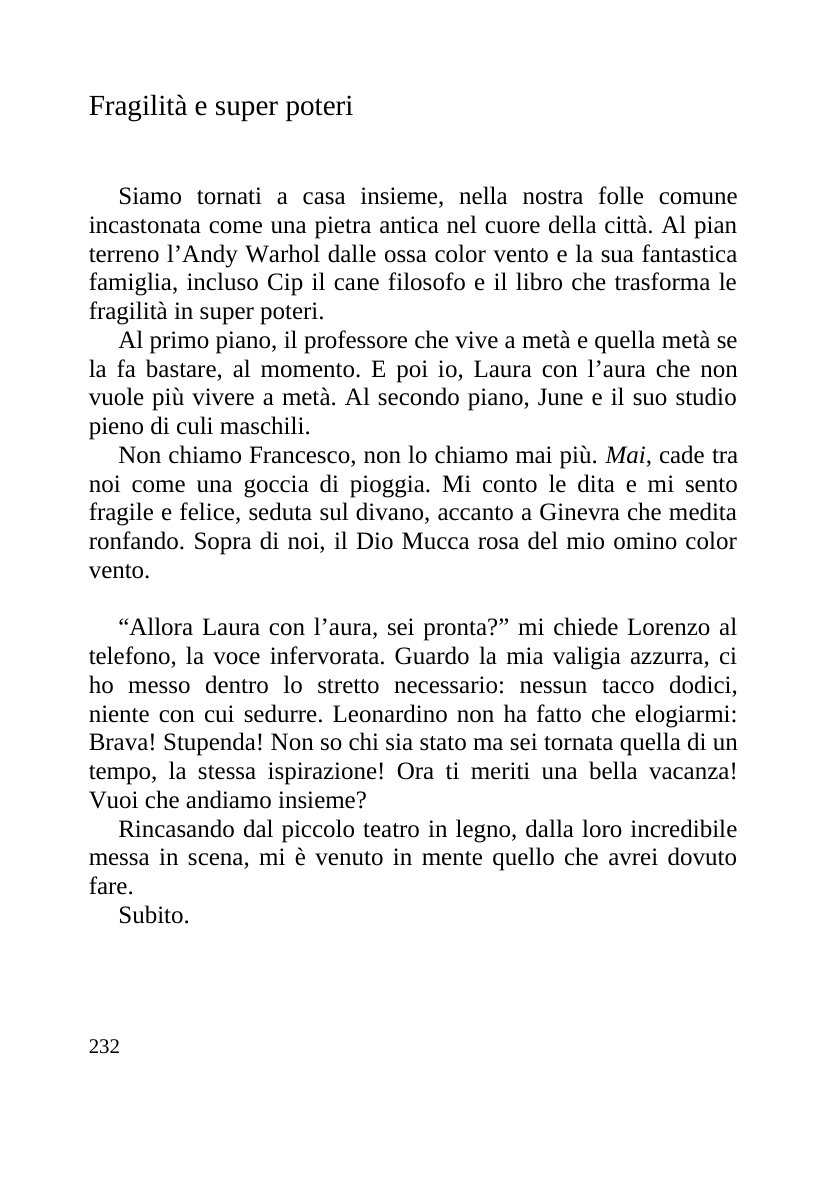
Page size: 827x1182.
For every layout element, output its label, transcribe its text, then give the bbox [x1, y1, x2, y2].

text “Allora Laura con l’aura, sei pronta?” mi chiede Lorenzo al telefono, la voce infervorata. Guardo la mia valigia azzurra, ci ho messo dentro lo stretto necessario: nessun tacco dodici, niente con cui sedurre. Leonardino non ha fatto che elogiarmi: Brava! Stupenda! Non so chi sia stato ma sei tornata quella di un tempo, la stessa ispirazione! Ora ti meriti una bella vacanza! Vuoi che andiamo insieme? [88, 612, 738, 814]
text Fragilità e super poteri [88, 88, 738, 122]
text Subito. [88, 900, 738, 929]
text Siamo tornati a casa insieme, nella nostra folle comune incastonata come una pietra antica nel cuore della città. Al pian terreno l’Andy Warhol dalle ossa color vento e la sua fantastica famiglia, incluso Cip il cane filosofo e il libro che trasforma le fragilità in super poteri. [88, 181, 738, 325]
text Non chiamo Francesco, non lo chiamo mai più. Mai, cade tra noi come una goccia di pioggia. Mi conto le dita e mi sento fragile e felice, seduta sul divano, accanto a Ginevra che medita ronfando. Sopra di noi, il Dio Mucca rosa del mio omino color vento. [88, 440, 738, 584]
text Rincasando dal piccolo teatro in legno, dalla loro incredibile messa in scena, mi è venuto in mente quello che avrei dovuto fare. [88, 814, 738, 900]
text Al primo piano, il professore che vive a metà e quella metà se la fa bastare, al momento. E poi io, Laura con l’aura che non vuole più vivere a metà. Al secondo piano, June e il suo studio pieno di culi maschili. [88, 325, 738, 440]
